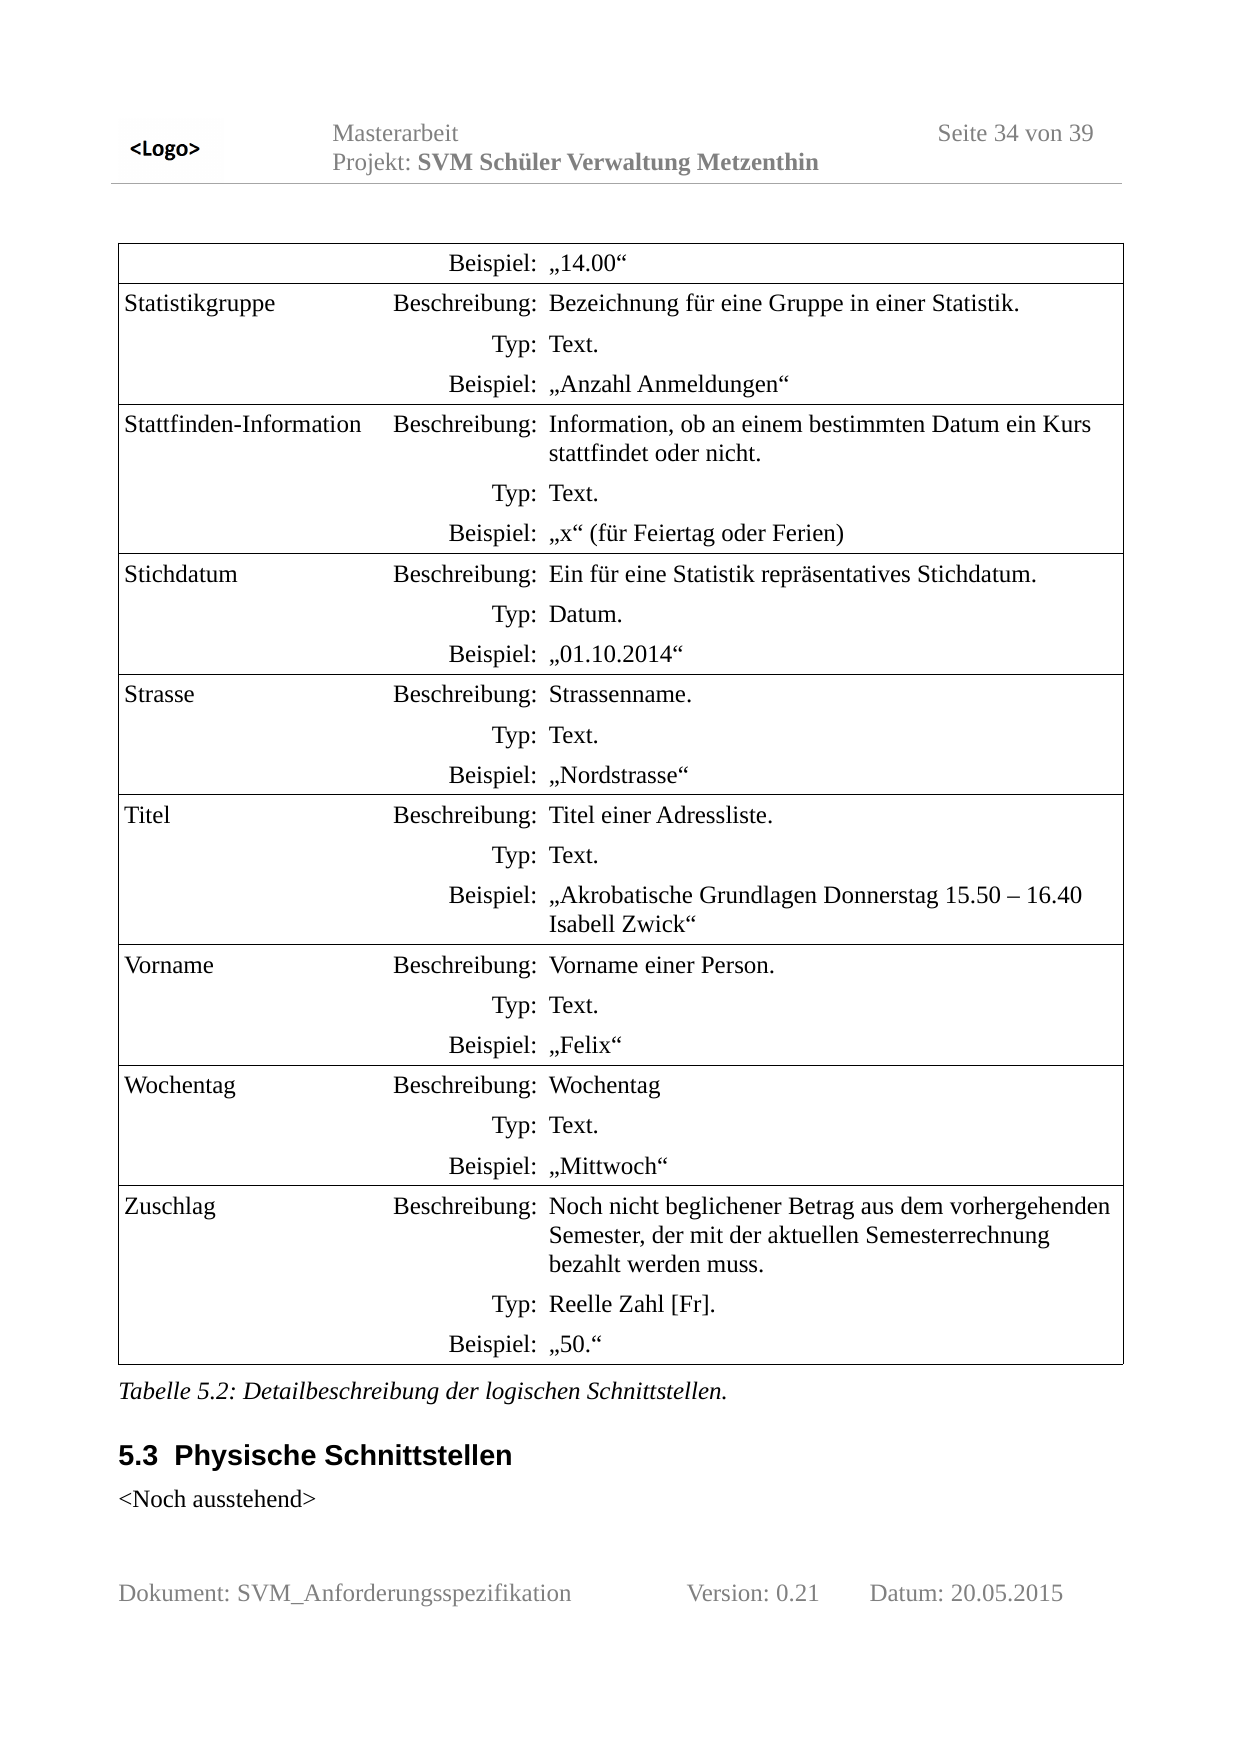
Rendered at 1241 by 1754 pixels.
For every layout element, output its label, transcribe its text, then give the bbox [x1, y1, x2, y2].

table_cell Strassenname. [543, 675, 1123, 714]
table_cell Beispiel: [384, 754, 543, 794]
table_cell Text. [543, 835, 1123, 875]
table_cell Reelle Zahl [Fr]. [543, 1283, 1123, 1323]
table_cell [119, 1145, 384, 1185]
table_cell [119, 1024, 384, 1064]
table_cell [119, 754, 384, 794]
picture [118, 118, 224, 183]
table_cell Typ: [384, 714, 543, 754]
table_cell [119, 1105, 384, 1145]
table_cell Text. [543, 714, 1123, 754]
table_cell Beschreibung: [384, 1066, 543, 1105]
table_cell Datum. [543, 593, 1123, 633]
table_cell Ein für eine Statistik repräsentatives Stichdatum. [543, 554, 1123, 593]
table_cell Typ: [384, 323, 543, 363]
table_cell „Mittwoch“ [543, 1145, 1123, 1185]
subtitle Physische Schnittstellen [118, 1438, 1122, 1471]
table_cell [119, 323, 384, 363]
text <Noch ausstehend> [118, 1484, 1122, 1512]
table_cell Text. [543, 984, 1123, 1024]
table_cell Typ: [384, 835, 543, 875]
table_cell [119, 363, 384, 403]
table_cell Vorname [119, 945, 384, 984]
table_cell „x“ (für Feiertag oder Ferien) [543, 513, 1123, 553]
table_cell Typ: [384, 1105, 543, 1145]
table_cell Beschreibung: [384, 284, 543, 323]
table_cell Titel [119, 795, 384, 835]
table_cell Bezeichnung für eine Gruppe in einer Statistik. [543, 284, 1123, 323]
table_cell [119, 593, 384, 633]
table_cell Beispiel: [384, 1323, 543, 1363]
table_cell Beispiel: [384, 513, 543, 553]
table_cell Wochentag [119, 1066, 384, 1105]
table_cell Typ: [384, 1283, 543, 1323]
table_cell Information, ob an einem bestimmten Datum ein Kurs stattfindet oder nicht. [543, 405, 1123, 472]
table_cell [119, 875, 384, 944]
table_cell „Nordstrasse“ [543, 754, 1123, 794]
table_cell Text. [543, 323, 1123, 363]
table_cell Noch nicht beglichener Betrag aus dem vorhergehenden Semester, der mit der aktuellen Semesterrechnung bezahlt werden muss. [543, 1186, 1123, 1283]
table_cell Beschreibung: [384, 405, 543, 472]
table_cell Typ: [384, 473, 543, 513]
table_cell [119, 835, 384, 875]
table_cell Zuschlag [119, 1186, 384, 1283]
table_cell Beschreibung: [384, 1186, 543, 1283]
table_cell Beispiel: [384, 363, 543, 403]
table_cell [119, 714, 384, 754]
table_cell Beispiel: [384, 875, 543, 944]
table_cell [119, 473, 384, 513]
table_cell Beispiel: [384, 1145, 543, 1185]
table_cell [119, 984, 384, 1024]
table_cell „14.00“ [543, 244, 1123, 283]
table_cell Stattfinden-Information [119, 405, 384, 472]
table_cell Titel einer Adressliste. [543, 795, 1123, 835]
table_cell Statistikgruppe [119, 284, 384, 323]
text Tabelle 5.2: Detailbeschreibung der logischen Schnittstellen. [118, 1376, 1122, 1405]
table_cell Beschreibung: [384, 675, 543, 714]
table_cell „Felix“ [543, 1024, 1123, 1064]
table_cell Vorname einer Person. [543, 945, 1123, 984]
table_cell Typ: [384, 984, 543, 1024]
table_cell „01.10.2014“ [543, 634, 1123, 674]
table_cell [119, 1323, 384, 1363]
table_cell Text. [543, 473, 1123, 513]
table_cell Stichdatum [119, 554, 384, 593]
table_cell Text. [543, 1105, 1123, 1145]
table_cell Beschreibung: [384, 554, 543, 593]
table_cell „Anzahl Anmeldungen“ [543, 363, 1123, 403]
table_cell [119, 513, 384, 553]
table_cell Wochentag [543, 1066, 1123, 1105]
table_cell [119, 634, 384, 674]
table_cell Beschreibung: [384, 795, 543, 835]
table_cell „50.“ [543, 1323, 1123, 1363]
table_cell Beschreibung: [384, 945, 543, 984]
table_cell Strasse [119, 675, 384, 714]
table_cell [119, 1283, 384, 1323]
table_cell Beispiel: [384, 1024, 543, 1064]
table_cell „Akrobatische Grundlagen Donnerstag 15.50 – 16.40 Isabell Zwick“ [543, 875, 1123, 944]
table_cell [119, 244, 384, 283]
table_cell Typ: [384, 593, 543, 633]
table_cell Beispiel: [384, 634, 543, 674]
table_cell Beispiel: [384, 244, 543, 283]
